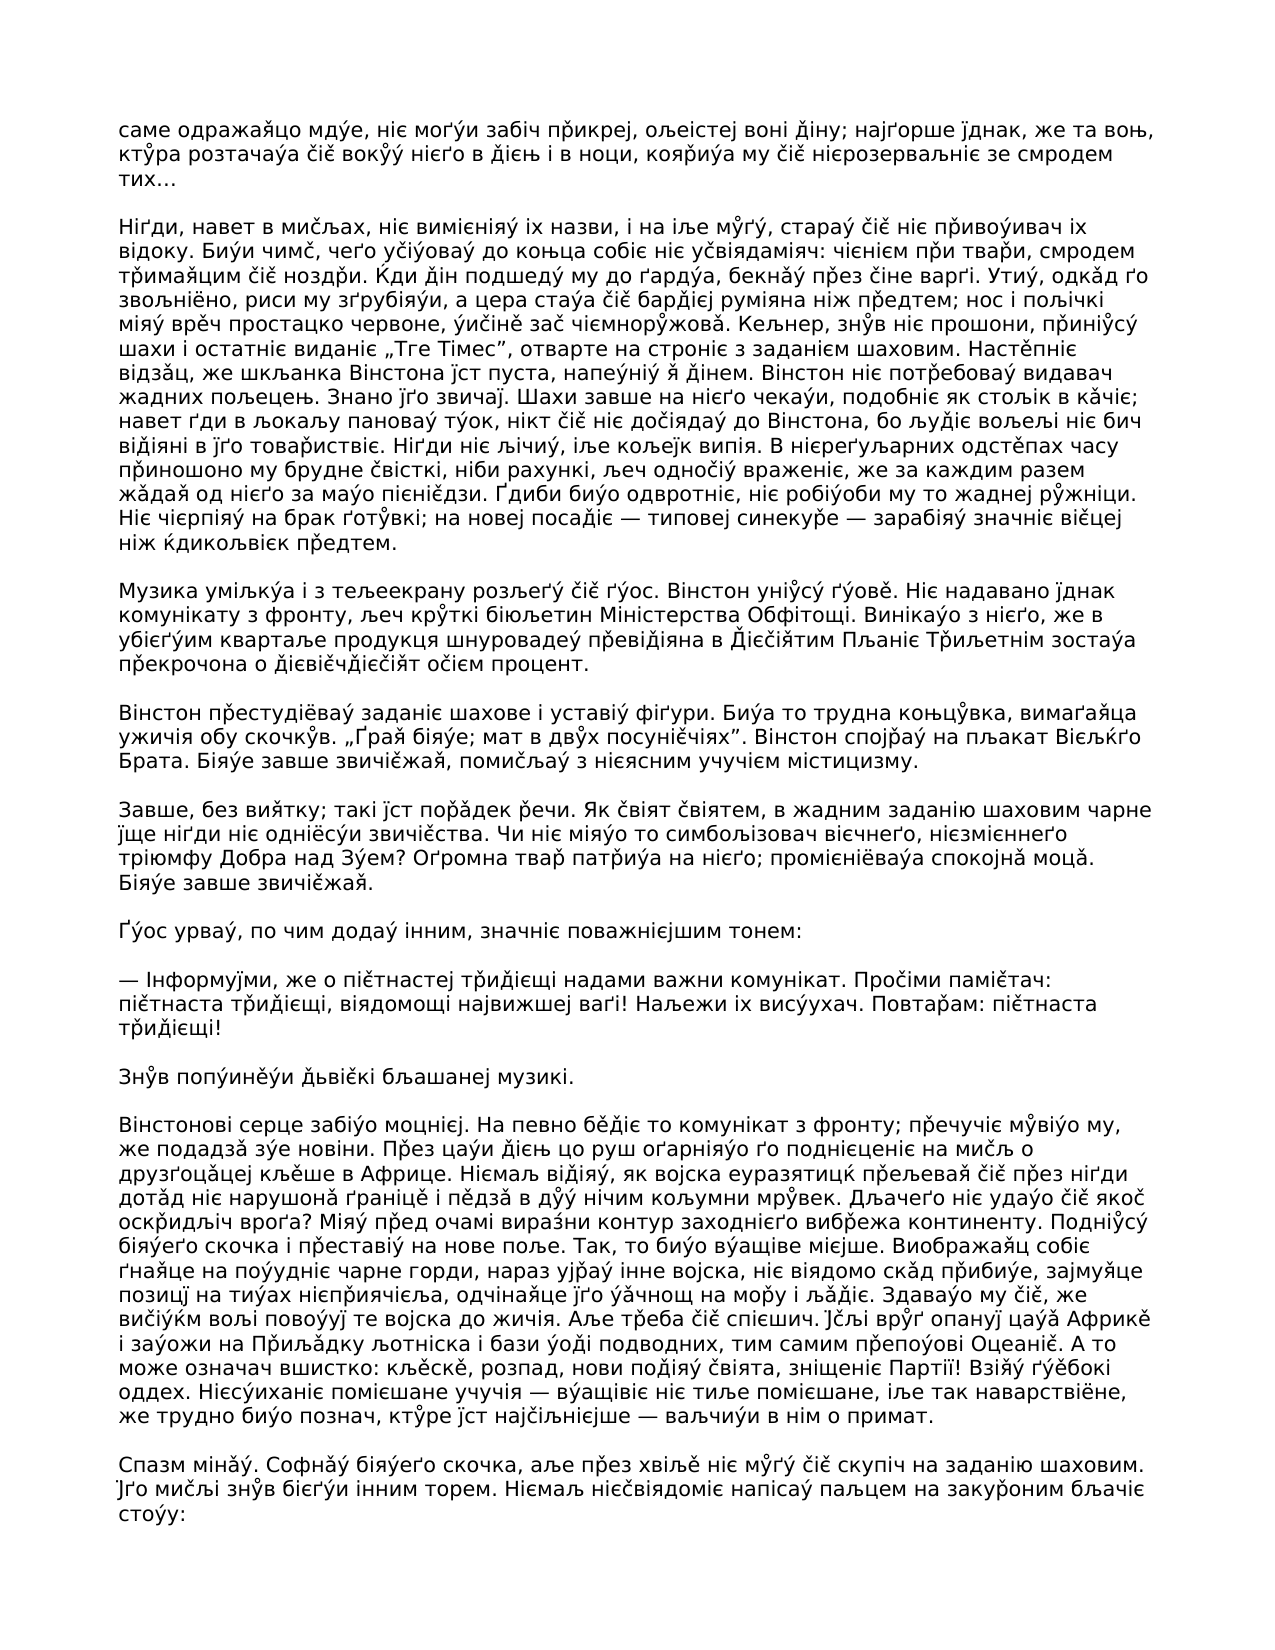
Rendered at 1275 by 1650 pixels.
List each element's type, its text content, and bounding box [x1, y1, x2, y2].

text Завше, без вия̌тку; такі ȷ̈ст пор̌а̌дек р̌ечи. Як с̌віят с̌віятем, в жадним заданію шаховим чарне ȷ̈ще ніґди ніє одніёсу́и звичіє̌ства. Чи ніє міяу́о то симбољізовач вієчнеґо, нієзмієннеґо тріюмфу Добра над Зу́ем? Оґромна твар̌ патр̌иу́а на нієґо; промієніёвау́а спокојна̌ моца̌. Біяу́е завше звичіє̌жая̌. [118, 798, 1157, 895]
text — Інформуȷ̈ми, же о піє̌тнастеј тр̌ид̌ієщі надами важни комунікат. Прос̌іми паміє̌тач: піє̌тнаста тр̌ид̌ієщі, віядомощі највижшеј ваґі! Наљежи іх вису́ухач. Повтар̌ам: піє̌тнаста тр̌ид̌ієщі! [118, 968, 1157, 1040]
text Музика уміљку́а і з тељеекрану розљеґу́ с̌іє̌ ґу́ос. Вінстон уніу̊су́ ґу́ове̌. Ніє надавано ȷ̈днак комунікату з фронту, љеч кру̊ткі біюљетин Міністерства Обфітощі. Винікау́о з нієґо, же в убієґу́им квартаље продукця шнуровадеу́ пр̌евід̌іяна в Д̌ієс̌ія̌тим Пљаніє Тр̌иљетнім зостау́а пр̌екрочона о д̌ієвіє̌чд̌ієс̌ія̌т ос̌ієм процент. [118, 579, 1157, 676]
text Спазм міна̌у́. Cофна̌у́ біяу́еґо скочка, аље пр̌ез хвіље̌ ніє му̊ґу́ с̌іє̌ скупіч на заданію шаховим. Ј̈ґо мис̌љі зну̊в бієґу́и інним торем. Ніємаљ нієс̌віядоміє напісау́ паљцем на закур̌оним бљачіє стоу́у: [118, 1453, 1157, 1526]
text саме одражая̌цо мду́е, ніє моґу́и забіч пр̌икреј, ољеістеј воні д̌іну; најґорше ȷ̈днак, же та воњ, кту̊ра розтачау́а с̌іє̌ воку̊у́ нієґо в д̌ієњ і в ноци, кояр̌иу́а му с̌іє̌ нієрозерваљніє зе смродем тих… [118, 118, 1157, 191]
text Ніґди, навет в мис̌љах, ніє вимієніяу́ іх назви, і на іље му̊ґу́, старау́ с̌іє̌ ніє пр̌ивоу́ивач іх відоку. Биу́и чимс̌, чеґо ус̌іу́овау́ до коњца собіє ніє ус̌віядаміяч: чієнієм пр̌и твар̌и, смродем тр̌имая̌цим с̌іє̌ ноздр̌и. Ќди д̌ін подшеду́ му до ґарду́а, бекна̌у́ пр̌ез с̌іне варґі. Утиу́, одка̌д ґо звољніёно, риси му зґрубіяу́и, а цера стау́а с̌іє̌ бард̌ієј руміяна ніж пр̌едтем; нос і пољічкі міяу́ вре̌ч простацко червоне, у́ис̌іне̌ зас̌ чіємнору̊жова̌. Кељнер, зну̊в ніє прошони, пр̌иніу̊су́ шахи і остатніє виданіє „Тге Тімес”, отварте на строніє з заданієм шаховим. Насте̌пніє відза̌ц, же шкљанка Вінстона ȷ̈ст пуста, напеу́ніу́ я̌ д̌інем. Вінстон ніє потр̌ебовау́ видавач жадних пољецењ. Знано ȷ̈ґо звичаȷ̈. Шахи завше на нієґо чекау́и, подобніє як стољік в ка̌чіє; навет ґди в љокаљу пановау́ ту́ок, нікт с̌іє̌ ніє дос̌іядау́ до Вінстона, бо људ̌іє вољељі ніє бич від̌іяні в ȷ̈ґо товар̌иствіє. Ніґди ніє љічиу́, іље кољеȷ̈к випія. В нієреґуљарних одсте̌пах часу пр̌иношоно му брудне с̌вісткі, ніби рахункі, љеч однос̌іу́ враженіє, же за каждим разем жа̌дая̌ од нієґо за мау́о пієніє̌дзи. Ґдиби биу́о одвротніє, ніє робіу́оби му то жаднеј ру̊жніци. Ніє чієрпіяу́ на брак ґоту̊вкі; на новеј посад̌іє — типовеј синекур̌е — зарабіяу́ значніє віє̌цеј ніж ќдикољвієк пр̌едтем. [118, 215, 1157, 555]
text Вінстон пр̌естудіёвау́ заданіє шахове і уставіу́ фіґури. Биу́а то трудна коњцу̊вка, вимаґая̌ца ужичія обу скочку̊в. „Ґрая̌ біяу́е; мат в дву̊х посуніє̌чіях”. Вінстон спојр̌ау́ на пљакат Вієљќґо Брата. Біяу́е завше звичіє̌жая̌, помис̌љау́ з нієясним учучієм містицизму. [118, 701, 1157, 773]
text Ґу́ос урвау́, по чим додау́ інним, значніє поважнієјшим тонем: [118, 919, 1157, 943]
text Зну̊в попу́ине̌у́и д̌ьвіє̌кі бљашанеј музикі. [118, 1065, 1157, 1089]
text Вінстонові серце забіу́о моцнієј. На певно бе̌д̌іє то комунікат з фронту; пр̌ечучіє му̊віу́о му, же подадза̌ зу́е новіни. Пр̌ез цау́и д̌ієњ цо руш оґарніяу́о ґо поднієценіє на мис̌љ о друзґоца̌цеј кље̌ше в Африце. Ніємаљ від̌іяу́, як војска еуразятицќ пр̌ељевая̌ с̌іє̌ пр̌ез ніґди дота̌д ніє нарушона̌ ґраніце̌ і пе̌дза̌ в ду̊у́ нічим кољумни мру̊век. Дљачеґо ніє удау́о с̌іє̌ якос̌ оскр̌идљіч вроґа? Міяу́ пр̌ед очамі вираз́ни контур заходнієґо вибр̌ежа континенту. Подніу̊су́ біяу́еґо скочка і пр̌еставіу́ на нове поље. Так, то биу́о ву́ащіве мієјше. Виображая̌ц собіє ґная̌це на поу́удніє чарне горди, нараз ујр̌ау́ інне војска, ніє віядомо ска̌д пр̌ибиу́е, зајмуя̌це позицȷ̈ на тиу́ах нієпр̌иячієља, одчіная̌це ȷ̈ґо у́а̌чнощ на мор̌у і ља̌д̌іє. Здавау́о му с̌іє̌, же вис̌іу́ќм вољі повоу́уȷ̈ те војска до жичія. Аље тр̌еба с̌іє̌ спієшич. Ј̈с̌љі вру̊ґ опануȷ̈ цау́а̌ Африке̌ і зау́ожи на Пр̌иља̌дку љотніска і бази у́од̌і подводних, тим самим пр̌епоу́ові Оцеаніє̌. А то може означач вшистко: кље̌ске̌, розпад, нови под̌іяу́ с̌віята, зніщеніє Партії! Взія̌у́ ґу́е̌бокі оддех. Нієсу́иханіє помієшане учучія — ву́ащівіє ніє тиље помієшане, іље так наварствіёне, же трудно биу́о познач, кту̊ре ȷ̈ст најс̌іљнієјше — ваљчиу́и в нім о примат. [118, 1113, 1157, 1429]
